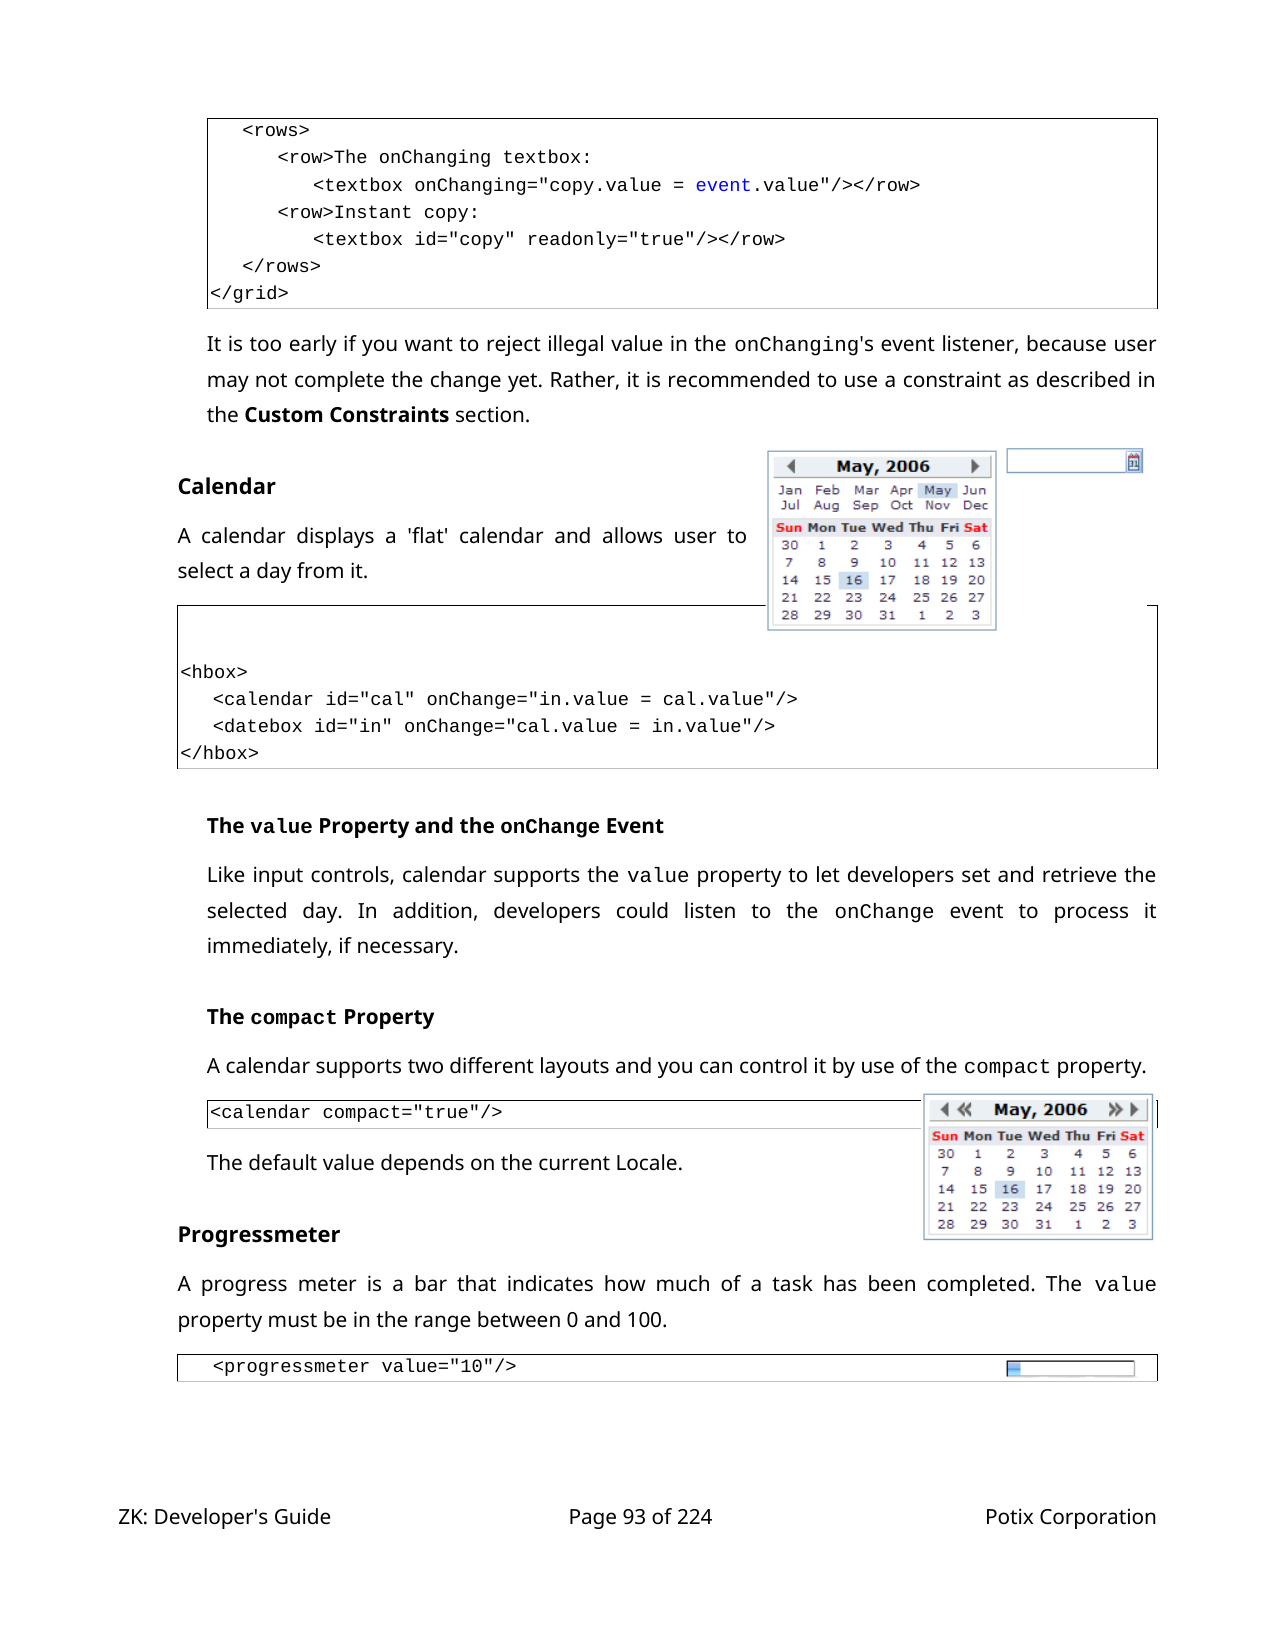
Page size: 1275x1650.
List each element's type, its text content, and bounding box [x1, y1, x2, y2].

text <datebox id="in" onChange="cal.value = in.value"/> [178, 714, 1157, 738]
text <calendar id="cal" onChange="in.value = cal.value"/> [178, 687, 1157, 711]
text <calendar compact="true"/> [208, 1101, 921, 1128]
subtitle Progressmeter [177, 1219, 1157, 1249]
text <row>The onChanging textbox: [208, 145, 1157, 169]
subtitle The value Property and the onChange Event [207, 811, 1157, 839]
text It is too early if you want to reject illegal value in the onChanging's event listener, because user may not complete the change yet. Rather, it is recommended to use a constraint as described in the Custom Constraints section. [207, 329, 1157, 428]
text <rows> [208, 119, 1157, 142]
text </rows> [208, 254, 1157, 278]
picture [921, 1090, 1157, 1244]
text A calendar displays a 'flat' calendar and allows user to select a day from it. [177, 521, 765, 585]
subtitle The compact Property [207, 1002, 1157, 1031]
subtitle [1147, 471, 1157, 501]
text </grid> [208, 281, 1157, 308]
text </hbox> [178, 741, 1157, 768]
text <row>Instant copy: [208, 200, 1157, 224]
text <textbox id="copy" readonly="true"/></row> [208, 227, 1157, 251]
text A calendar supports two different layouts and you can control it by use of the compact property. [207, 1051, 1157, 1080]
text Like input controls, calendar supports the value property to let developers set and retrieve the selected day. In addition, developers could listen to the onChange event to process it immediately, if necessary. [207, 860, 1157, 959]
text <progressmeter value="10"/> [178, 1355, 1157, 1381]
text <textbox onChanging="copy.value = event.value"/></row> [208, 172, 1157, 197]
text A progress meter is a bar that indicates how much of a task has been completed. The value property must be in the range between 0 and 100. [177, 1269, 1157, 1333]
subtitle Calendar [177, 471, 765, 501]
text <hbox> [178, 660, 1157, 684]
picture [1003, 1358, 1138, 1378]
text The default value depends on the current Locale. [207, 1148, 921, 1176]
picture [765, 447, 1147, 632]
